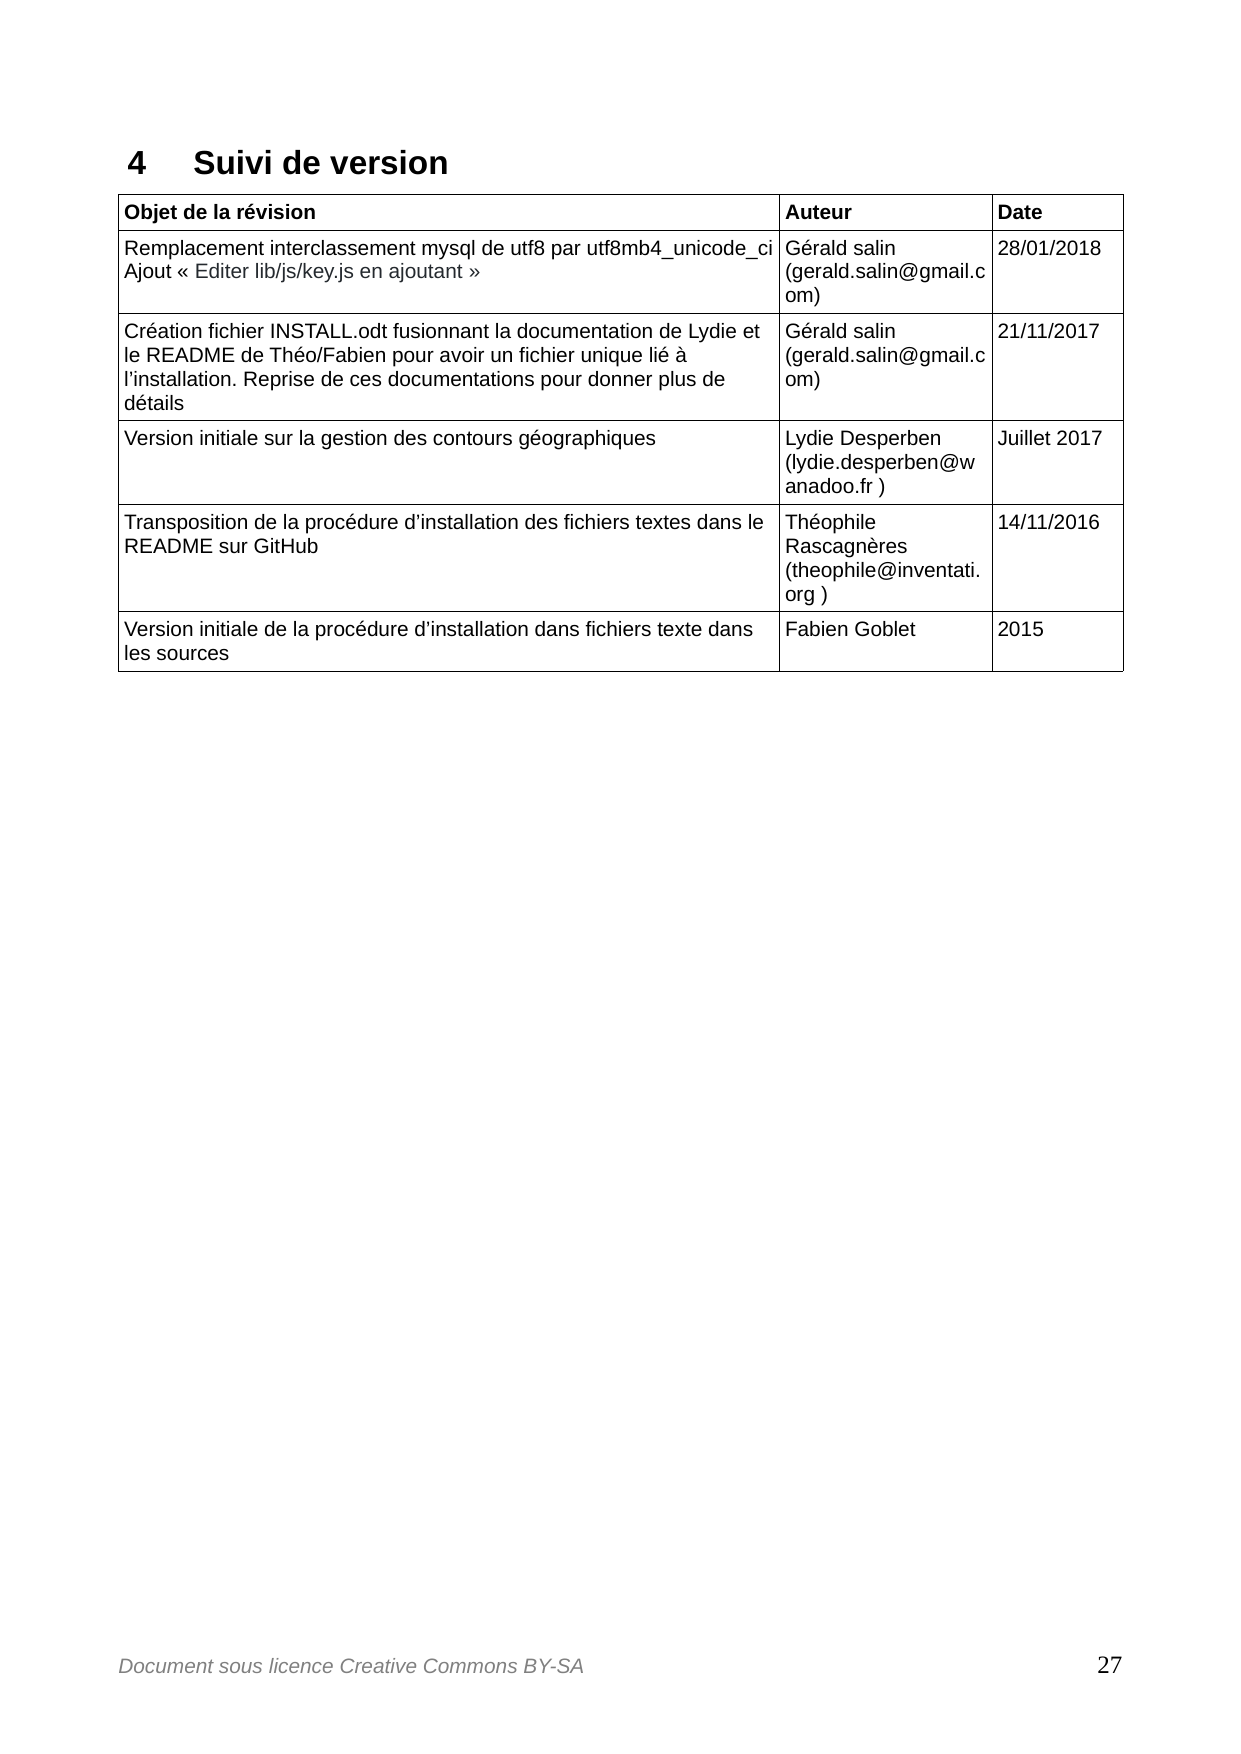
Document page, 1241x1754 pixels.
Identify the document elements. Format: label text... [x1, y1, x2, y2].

table_cell Transposition de la procédure d’installation des fichiers textes dans le README sur GitHub [119, 505, 779, 611]
table_cell Lydie Desperben (lydie.desperben@wanadoo.fr ) [780, 421, 992, 504]
table_cell 2015 [993, 612, 1123, 671]
table_cell Gérald salin (gerald.salin@gmail.com) [780, 231, 992, 313]
table_header Auteur [780, 195, 992, 229]
table_cell Gérald salin (gerald.salin@gmail.com) [780, 314, 992, 420]
table_cell 14/11/2016 [993, 505, 1123, 611]
subtitle Suivi de version [118, 143, 1122, 182]
table_cell Juillet 2017 [993, 421, 1123, 504]
table_cell Théophile Rascagnères (theophile@inventati.org ) [780, 505, 992, 611]
table_header Date [993, 195, 1123, 229]
table_cell Création fichier INSTALL.odt fusionnant la documentation de Lydie et le README de Théo/Fabien pour avoir un fichier unique lié à l’installation. Reprise de ces documentations pour donner plus de détails [119, 314, 779, 420]
table_cell Version initiale sur la gestion des contours géographiques [119, 421, 779, 504]
table_cell Version initiale de la procédure d’installation dans fichiers texte dans les sources [119, 612, 779, 671]
table_cell Fabien Goblet [780, 612, 992, 671]
table_cell 21/11/2017 [993, 314, 1123, 420]
table_cell 28/01/2018 [993, 231, 1123, 313]
table_cell Remplacement interclassement mysql de utf8 par utf8mb4_unicode_ci Ajout « Editer lib/js/key.js en ajoutant » [119, 231, 779, 313]
table_header Objet de la révision [119, 195, 779, 229]
